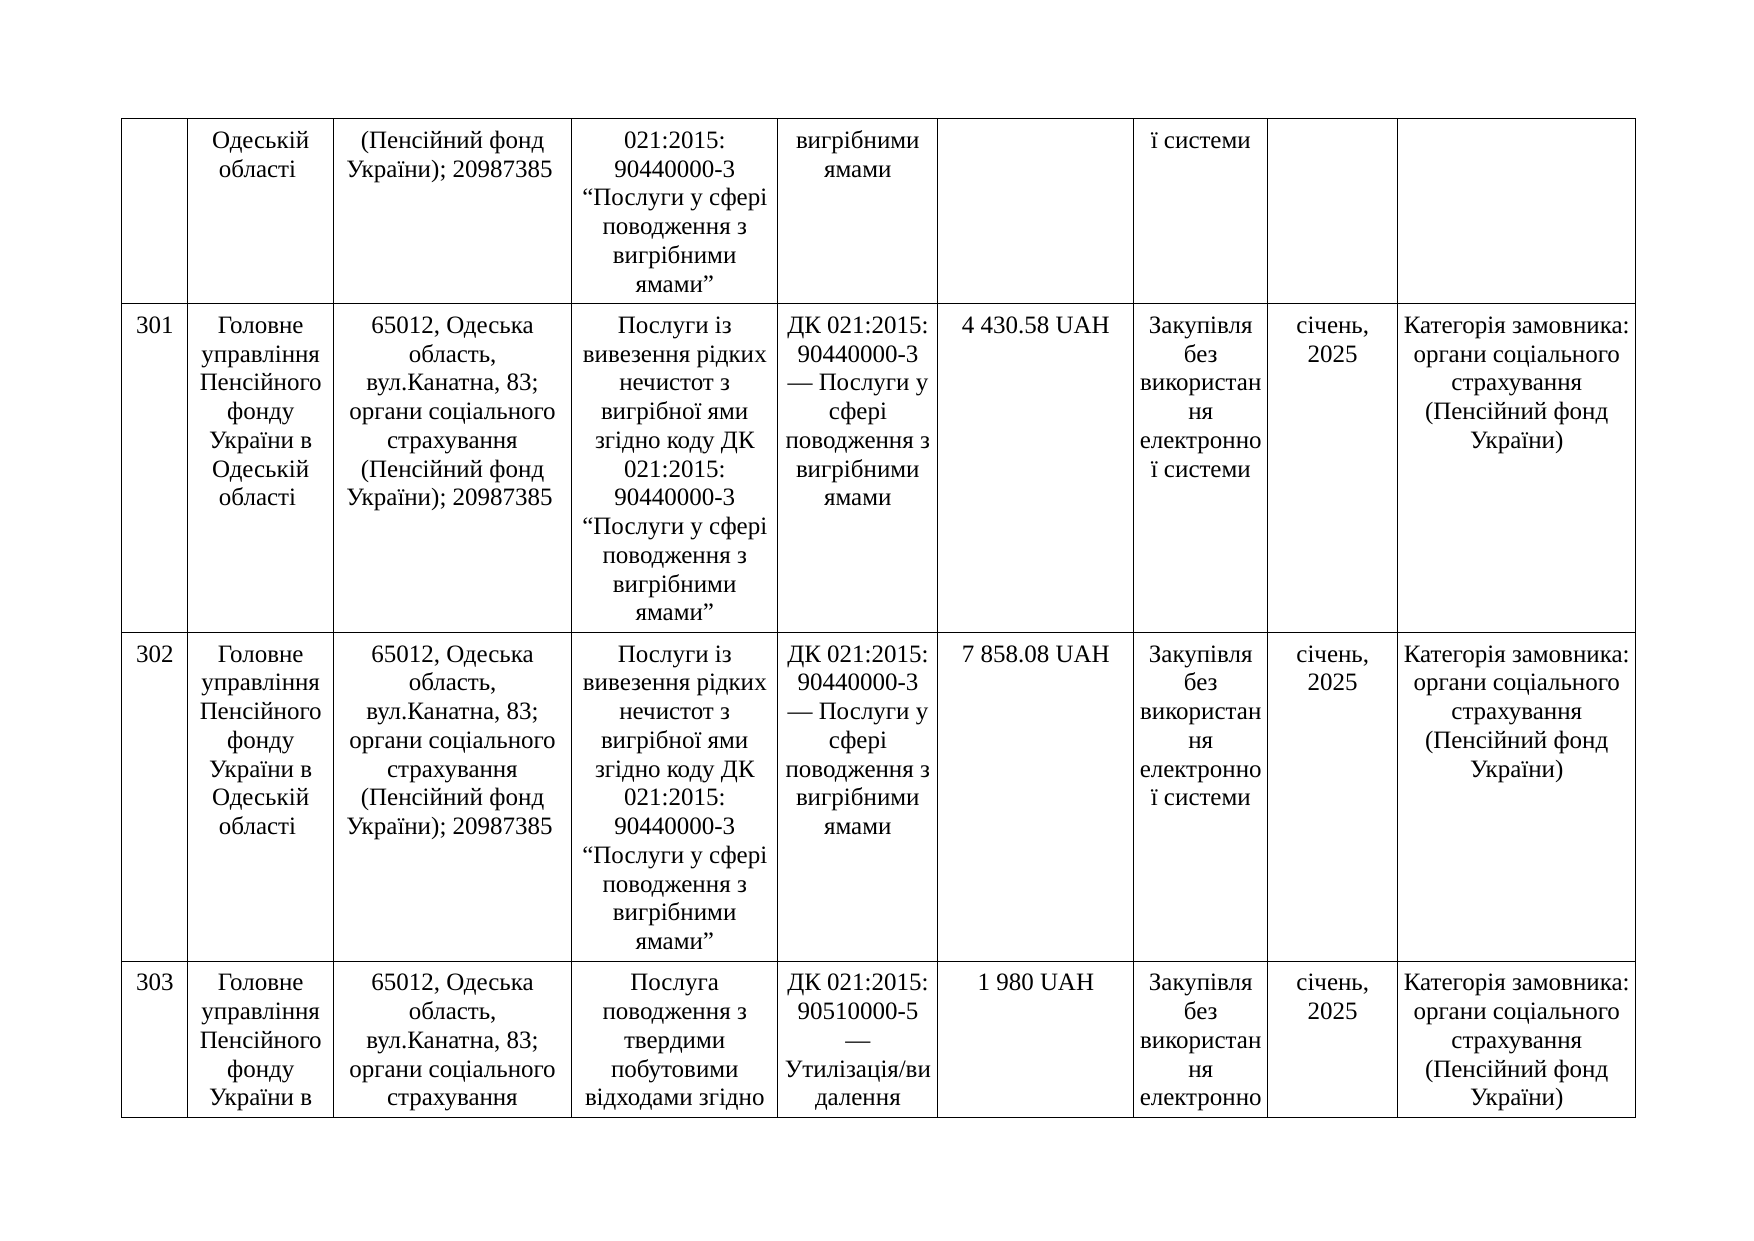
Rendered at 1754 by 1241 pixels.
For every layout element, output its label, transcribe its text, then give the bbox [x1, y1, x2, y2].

table_cell 65012, Одеська область, вул.Канатна, 83; органи соціального страхування (Пенсійний фонд України); 20987385 [334, 304, 571, 632]
table_cell 4 430.58 UAH [938, 304, 1133, 632]
table_cell [938, 119, 1133, 303]
table_cell 302 [122, 633, 187, 961]
table_cell Послуги із вивезення рідких нечистот з вигрібної ями згідно коду ДК 021:2015: 90440000-3 “Послуги у сфері поводження з вигрібними ямами” [572, 304, 777, 632]
table_cell ДК 021:2015: 90440000-3 — Послуги у сфері поводження з вигрібними ямами [778, 304, 937, 632]
table_cell 021:2015: 90440000-3 “Послуги у сфері поводження з вигрібними ямами” [572, 119, 777, 303]
table_cell 65012, Одеська область, вул.Канатна, 83; органи соціального страхування [334, 962, 571, 1117]
table_cell січень, 2025 [1268, 962, 1397, 1117]
table_cell січень, 2025 [1268, 633, 1397, 961]
table_cell Послуги із вивезення рідких нечистот з вигрібної ями згідно коду ДК 021:2015: 90440000-3 “Послуги у сфері поводження з вигрібними ямами” [572, 633, 777, 961]
table_cell Головне управління Пенсійного фонду України в [188, 962, 333, 1117]
table_cell ДК 021:2015: 90440000-3 — Послуги у сфері поводження з вигрібними ямами [778, 633, 937, 961]
table_cell 65012, Одеська область, вул.Канатна, 83; органи соціального страхування (Пенсійний фонд України); 20987385 [334, 633, 571, 961]
table_cell Одеській області [188, 119, 333, 303]
table_cell 303 [122, 962, 187, 1117]
table_cell Категорія замовника: органи соціального страхування (Пенсійний фонд України) [1398, 304, 1635, 632]
table_cell січень, 2025 [1268, 304, 1397, 632]
table_cell 7 858.08 UAH [938, 633, 1133, 961]
table_cell 1 980 UAH [938, 962, 1133, 1117]
table_cell [122, 119, 187, 303]
table_cell [1398, 119, 1635, 303]
table_cell Закупівля без використання електронно [1134, 962, 1267, 1117]
table_cell 301 [122, 304, 187, 632]
table_cell Головне управління Пенсійного фонду України в Одеській області [188, 633, 333, 961]
table_cell Категорія замовника: органи соціального страхування (Пенсійний фонд України) [1398, 962, 1635, 1117]
table_cell ДК 021:2015: 90510000-5 — Утилізація/видалення [778, 962, 937, 1117]
table_cell Послуга поводження з твердими побутовими відходами згідно [572, 962, 777, 1117]
table_cell Категорія замовника: органи соціального страхування (Пенсійний фонд України) [1398, 633, 1635, 961]
table_cell Закупівля без використання електронної системи [1134, 304, 1267, 632]
table_cell (Пенсійний фонд України); 20987385 [334, 119, 571, 303]
table_cell вигрібними ямами [778, 119, 937, 303]
table_cell ї системи [1134, 119, 1267, 303]
table_cell [1268, 119, 1397, 303]
table_cell Головне управління Пенсійного фонду України в Одеській області [188, 304, 333, 632]
table_cell Закупівля без використання електронної системи [1134, 633, 1267, 961]
